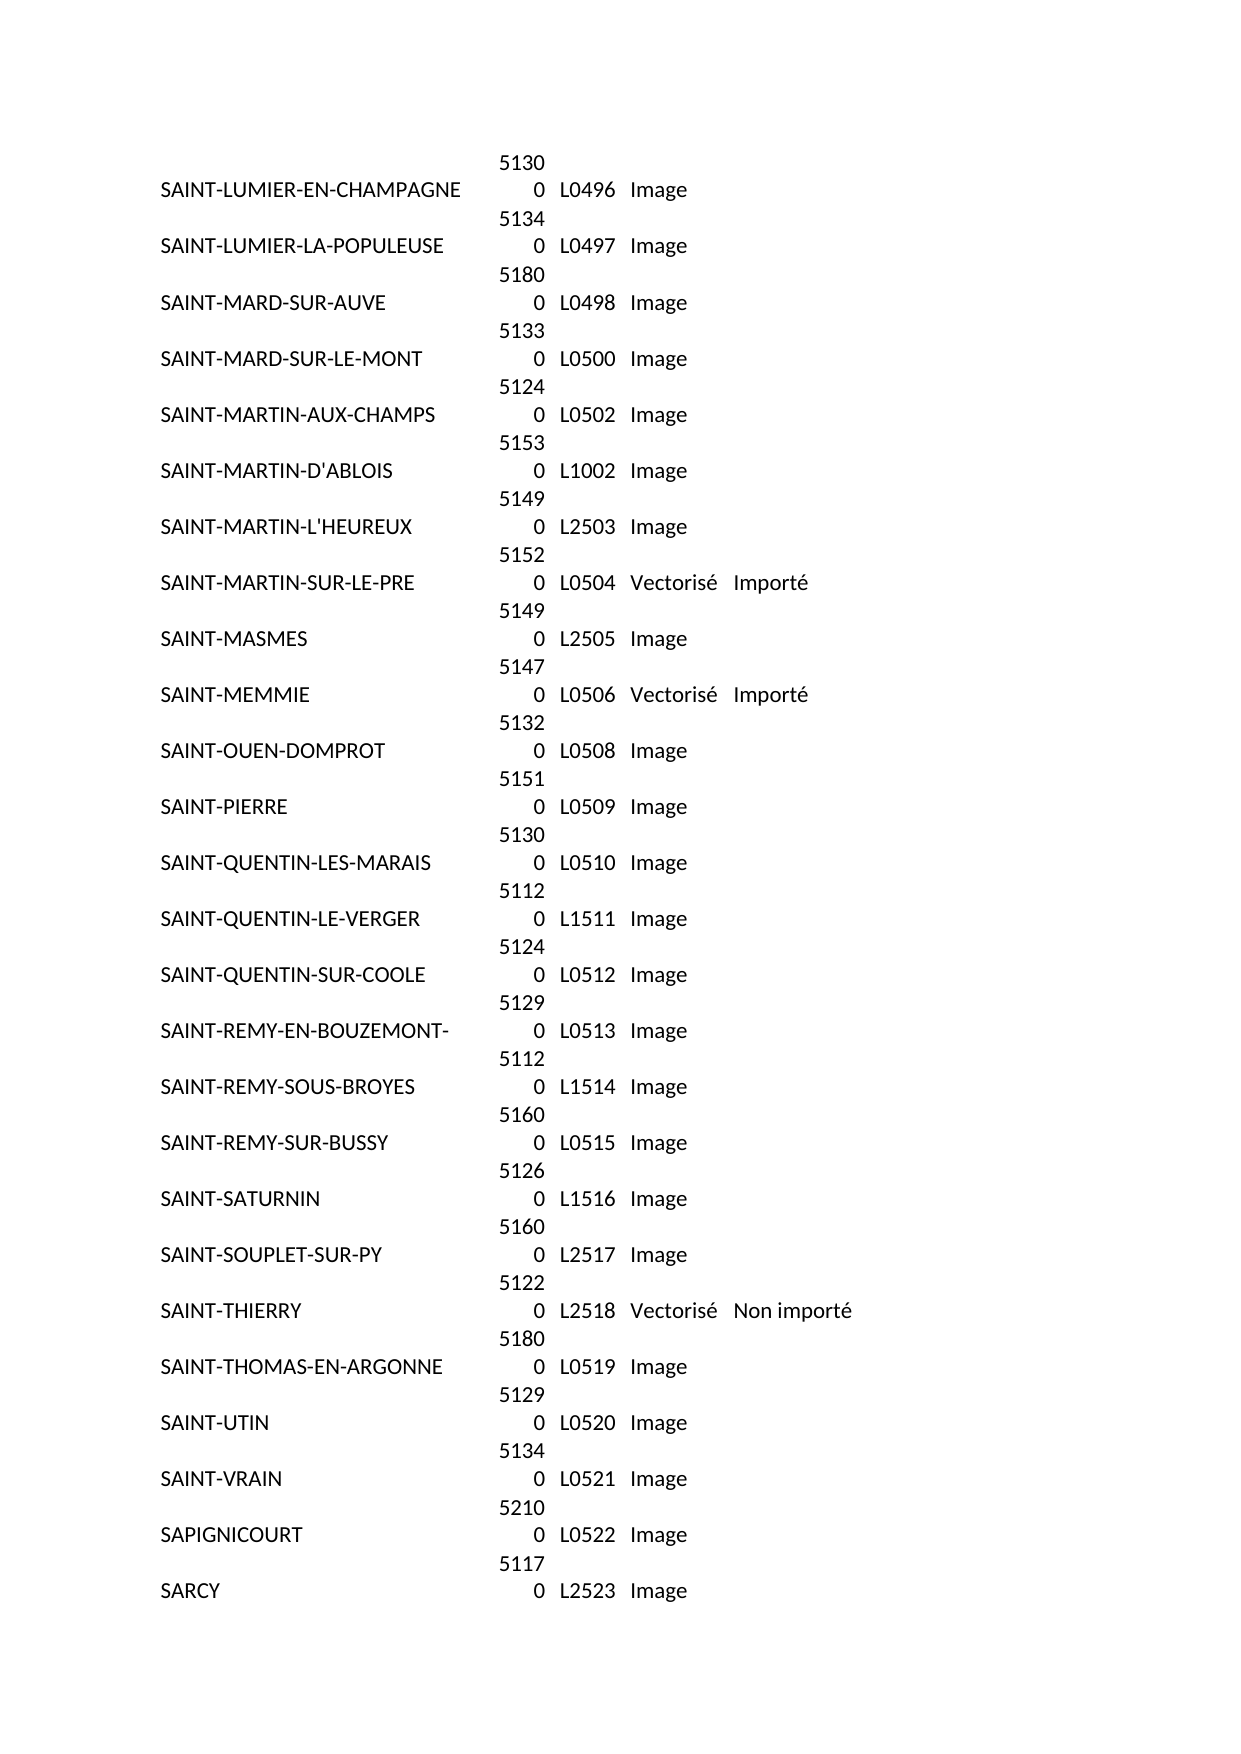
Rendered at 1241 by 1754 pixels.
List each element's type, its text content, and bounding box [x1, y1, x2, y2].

table_cell SAINT-MASMES [153, 596, 479, 652]
table_cell [726, 1549, 859, 1605]
table_cell [726, 148, 859, 204]
table_cell Importé [726, 652, 859, 708]
table_cell [726, 1437, 859, 1493]
table_cell Image [623, 204, 726, 260]
table_cell L0508 [552, 708, 623, 764]
table_cell [726, 428, 859, 484]
table_cell [726, 1381, 859, 1437]
table_cell Image [623, 148, 726, 204]
table_cell [726, 932, 859, 988]
table_cell 51290 [480, 988, 552, 1044]
table_cell SAINT-MARTIN-D'ABLOIS [153, 428, 479, 484]
table_cell 51220 [480, 1269, 552, 1324]
table_cell [726, 316, 859, 372]
table_cell [726, 988, 859, 1044]
table_cell L0502 [552, 372, 623, 428]
table_cell [726, 1325, 859, 1381]
table_cell 51600 [480, 1213, 552, 1268]
table_cell Image [623, 1100, 726, 1156]
table_cell SAINT-QUENTIN-LES-MARAIS [153, 820, 479, 876]
table_cell L0498 [552, 260, 623, 316]
table_cell Image [623, 1437, 726, 1493]
table_cell 51290 [480, 1381, 552, 1437]
table_cell [726, 1493, 859, 1549]
table_cell 51340 [480, 1437, 552, 1493]
table_cell SAINT-MARD-SUR-AUVE [153, 260, 479, 316]
table_cell 51120 [480, 1044, 552, 1100]
table_cell L0497 [552, 204, 623, 260]
table_cell 51240 [480, 932, 552, 988]
table_cell Image [623, 484, 726, 540]
table_cell L1511 [552, 876, 623, 932]
table_cell 51800 [480, 1325, 552, 1381]
table_cell 51170 [480, 1549, 552, 1605]
table_cell [726, 204, 859, 260]
table_cell L0500 [552, 316, 623, 372]
table_cell 51300 [480, 148, 552, 204]
table_cell SAINT-OUEN-DOMPROT [153, 708, 479, 764]
table_cell SAPIGNICOURT [153, 1493, 479, 1549]
table_cell SAINT-MEMMIE [153, 652, 479, 708]
table_cell SARCY [153, 1549, 479, 1605]
table_cell 51470 [480, 652, 552, 708]
table_cell SAINT-LUMIER-LA-POPULEUSE [153, 204, 479, 260]
table_cell 51120 [480, 876, 552, 932]
table_cell L0515 [552, 1100, 623, 1156]
table_cell 51340 [480, 204, 552, 260]
table_cell [726, 876, 859, 932]
table_cell L0510 [552, 820, 623, 876]
table_cell 51330 [480, 316, 552, 372]
table_cell Image [623, 932, 726, 988]
table_cell L2523 [552, 1549, 623, 1605]
table_cell L0513 [552, 988, 623, 1044]
table_cell Image [623, 764, 726, 820]
table_cell Image [623, 372, 726, 428]
table_cell [726, 1044, 859, 1100]
table_cell Image [623, 596, 726, 652]
table_cell 51240 [480, 372, 552, 428]
table_cell [726, 1100, 859, 1156]
table_cell Image [623, 988, 726, 1044]
table_cell Image [623, 1493, 726, 1549]
table_cell [726, 1213, 859, 1268]
table_cell SAINT-THIERRY [153, 1269, 479, 1324]
table_cell [726, 1156, 859, 1212]
table_cell L0504 [552, 540, 623, 596]
table_cell SAINT-REMY-SOUS-BROYES [153, 1044, 479, 1100]
table_cell [726, 372, 859, 428]
table_cell SAINT-REMY-EN-BOUZEMONT- [153, 988, 479, 1044]
table_cell Image [623, 1044, 726, 1100]
table_cell SAINT-SOUPLET-SUR-PY [153, 1213, 479, 1268]
table_cell SAINT-QUENTIN-SUR-COOLE [153, 932, 479, 988]
table_cell [726, 764, 859, 820]
table_cell SAINT-MARD-SUR-LE-MONT [153, 316, 479, 372]
table_cell Image [623, 260, 726, 316]
table_cell 51520 [480, 540, 552, 596]
table_cell SAINT-MARTIN-SUR-LE-PRE [153, 540, 479, 596]
table_cell SAINT-THOMAS-EN-ARGONNE [153, 1325, 479, 1381]
table_cell [726, 596, 859, 652]
table_cell Image [623, 1549, 726, 1605]
table_cell SAINT-QUENTIN-LE-VERGER [153, 876, 479, 932]
table_cell Image [623, 1325, 726, 1381]
table_cell Vectorisé [623, 1269, 726, 1324]
table_cell SAINT-MARTIN-L'HEUREUX [153, 484, 479, 540]
table_cell 51600 [480, 1100, 552, 1156]
table_cell 51320 [480, 708, 552, 764]
table_cell 51300 [480, 820, 552, 876]
table_cell [726, 708, 859, 764]
table_cell Image [623, 708, 726, 764]
table_cell 51260 [480, 1156, 552, 1212]
table_cell [726, 484, 859, 540]
table_cell SAINT-MARTIN-AUX-CHAMPS [153, 372, 479, 428]
table_cell Vectorisé [623, 652, 726, 708]
table_cell 51510 [480, 764, 552, 820]
table_cell L2517 [552, 1213, 623, 1268]
table_cell L1002 [552, 428, 623, 484]
table_cell L2505 [552, 596, 623, 652]
table_cell [726, 260, 859, 316]
table_cell L0496 [552, 148, 623, 204]
table_cell SAINT-UTIN [153, 1381, 479, 1437]
table_cell L0512 [552, 932, 623, 988]
table_cell L0506 [552, 652, 623, 708]
table_cell L0509 [552, 764, 623, 820]
table_cell SAINT-REMY-SUR-BUSSY [153, 1100, 479, 1156]
table_cell Image [623, 428, 726, 484]
table_cell 51490 [480, 484, 552, 540]
table_cell SAINT-VRAIN [153, 1437, 479, 1493]
table_cell Image [623, 1156, 726, 1212]
table_cell 52100 [480, 1493, 552, 1549]
table_cell L0522 [552, 1493, 623, 1549]
table_cell Non importé [726, 1269, 859, 1324]
table_cell L0519 [552, 1325, 623, 1381]
table_cell [726, 820, 859, 876]
table_cell L1514 [552, 1044, 623, 1100]
table_cell Image [623, 820, 726, 876]
table_cell Image [623, 1213, 726, 1268]
table_cell 51490 [480, 596, 552, 652]
table_cell SAINT-PIERRE [153, 764, 479, 820]
table_cell L0520 [552, 1381, 623, 1437]
table_cell Importé [726, 540, 859, 596]
table_cell L1516 [552, 1156, 623, 1212]
table_cell L0521 [552, 1437, 623, 1493]
table_cell Image [623, 1381, 726, 1437]
table_cell SAINT-LUMIER-EN-CHAMPAGNE [153, 148, 479, 204]
table_cell 51800 [480, 260, 552, 316]
table_cell 51530 [480, 428, 552, 484]
table_cell SAINT-SATURNIN [153, 1156, 479, 1212]
table_cell Image [623, 876, 726, 932]
table_cell Image [623, 316, 726, 372]
table_cell L2518 [552, 1269, 623, 1324]
table_cell L2503 [552, 484, 623, 540]
table_cell Vectorisé [623, 540, 726, 596]
